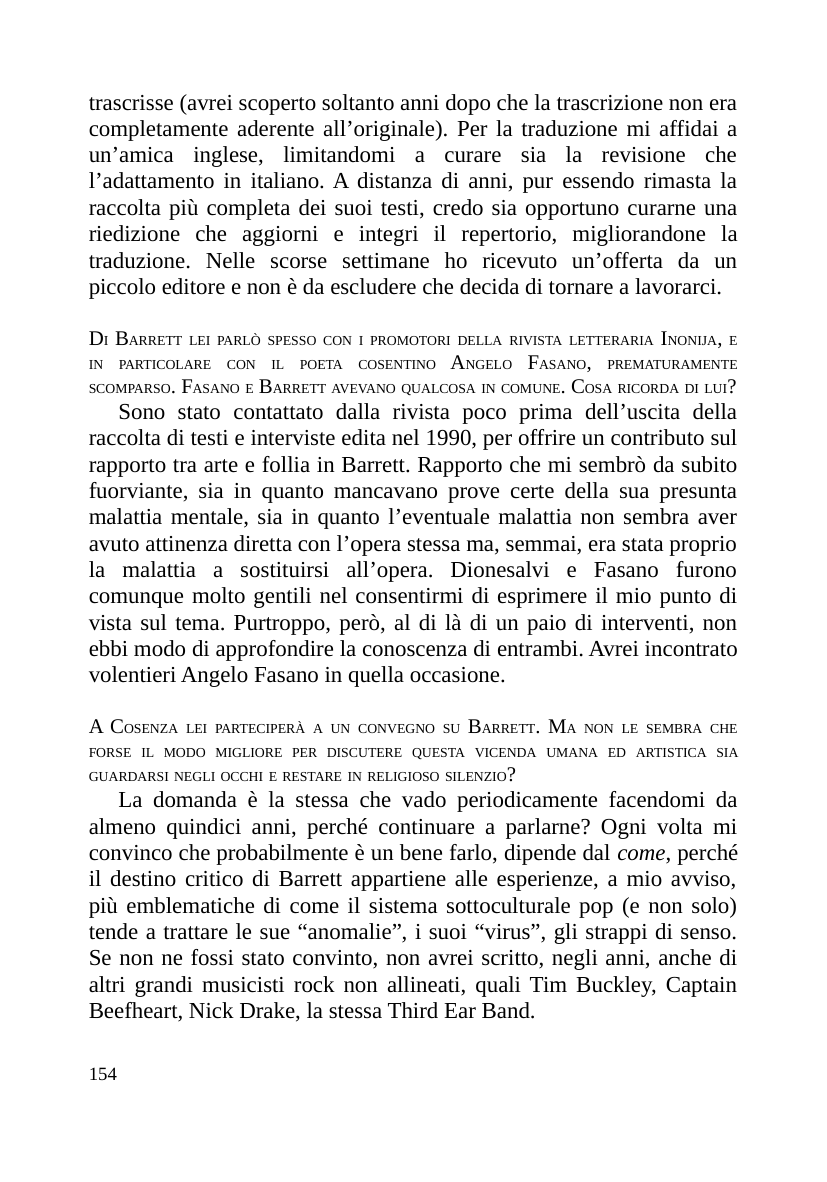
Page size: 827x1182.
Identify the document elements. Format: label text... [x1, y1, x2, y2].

text trascrisse (avrei scoperto soltanto anni dopo che la trascrizione non era completamente aderente all’originale). Per la traduzione mi affidai a un’amica inglese, limitandomi a curare sia la revisione che l’adattamento in italiano. A distanza di anni, pur essendo rimasta la raccolta più completa dei suoi testi, credo sia opportuno curarne una riedizione che aggiorni e integri il repertorio, migliorandone la traduzione. Nelle scorse settimane ho ricevuto un’offerta da un piccolo editore e non è da escludere che decida di tornare a lavorarci. [88, 88, 738, 299]
text Sono stato contattato dalla rivista poco prima dell’uscita della raccolta di testi e interviste edita nel 1990, per offrire un contributo sul rapporto tra arte e follia in Barrett. Rapporto che mi sembrò da subito fuorviante, sia in quanto mancavano prove certe della sua presunta malattia mentale, sia in quanto l’eventuale malattia non sembra aver avuto attinenza diretta con l’opera stessa ma, semmai, era stata proprio la malattia a sostituirsi all’opera. Dionesalvi e Fasano furono comunque molto gentili nel consentirmi di esprimere il mio punto di vista sul tema. Purtroppo, però, al di là di un paio di interventi, non ebbi modo di approfondire la conoscenza di entrambi. Avrei incontrato volentieri Angelo Fasano in quella occasione. [88, 398, 738, 688]
text A Cosenza lei parteciperà a un convegno su Barrett. Ma non le sembra che forse il modo migliore per discutere questa vicenda umana ed artistica sia guardarsi negli occhi e restare in religioso silenzio? [88, 714, 738, 786]
text La domanda è la stessa che vado periodicamente facendomi da almeno quindici anni, perché continuare a parlarne? Ogni volta mi convinco che probabilmente è un bene farlo, dipende dal come, perché il destino critico di Barrett appartiene alle esperienze, a mio avviso, più emblematiche di come il sistema sottoculturale pop (e non solo) tende a trattare le sue “anomalie”, i suoi “virus”, gli strappi di senso. Se non ne fossi stato convinto, non avrei scritto, negli anni, anche di altri grandi musicisti rock non allineati, quali Tim Buckley, Captain Beefheart, Nick Drake, la stessa Third Ear Band. [88, 786, 738, 1023]
text Di Barrett lei parlò spesso con i promotori della rivista letteraria Inonija, e in particolare con il poeta cosentino Angelo Fasano, prematuramente scomparso. Fasano e Barrett avevano qualcosa in comune. Cosa ricorda di lui? [88, 326, 738, 398]
